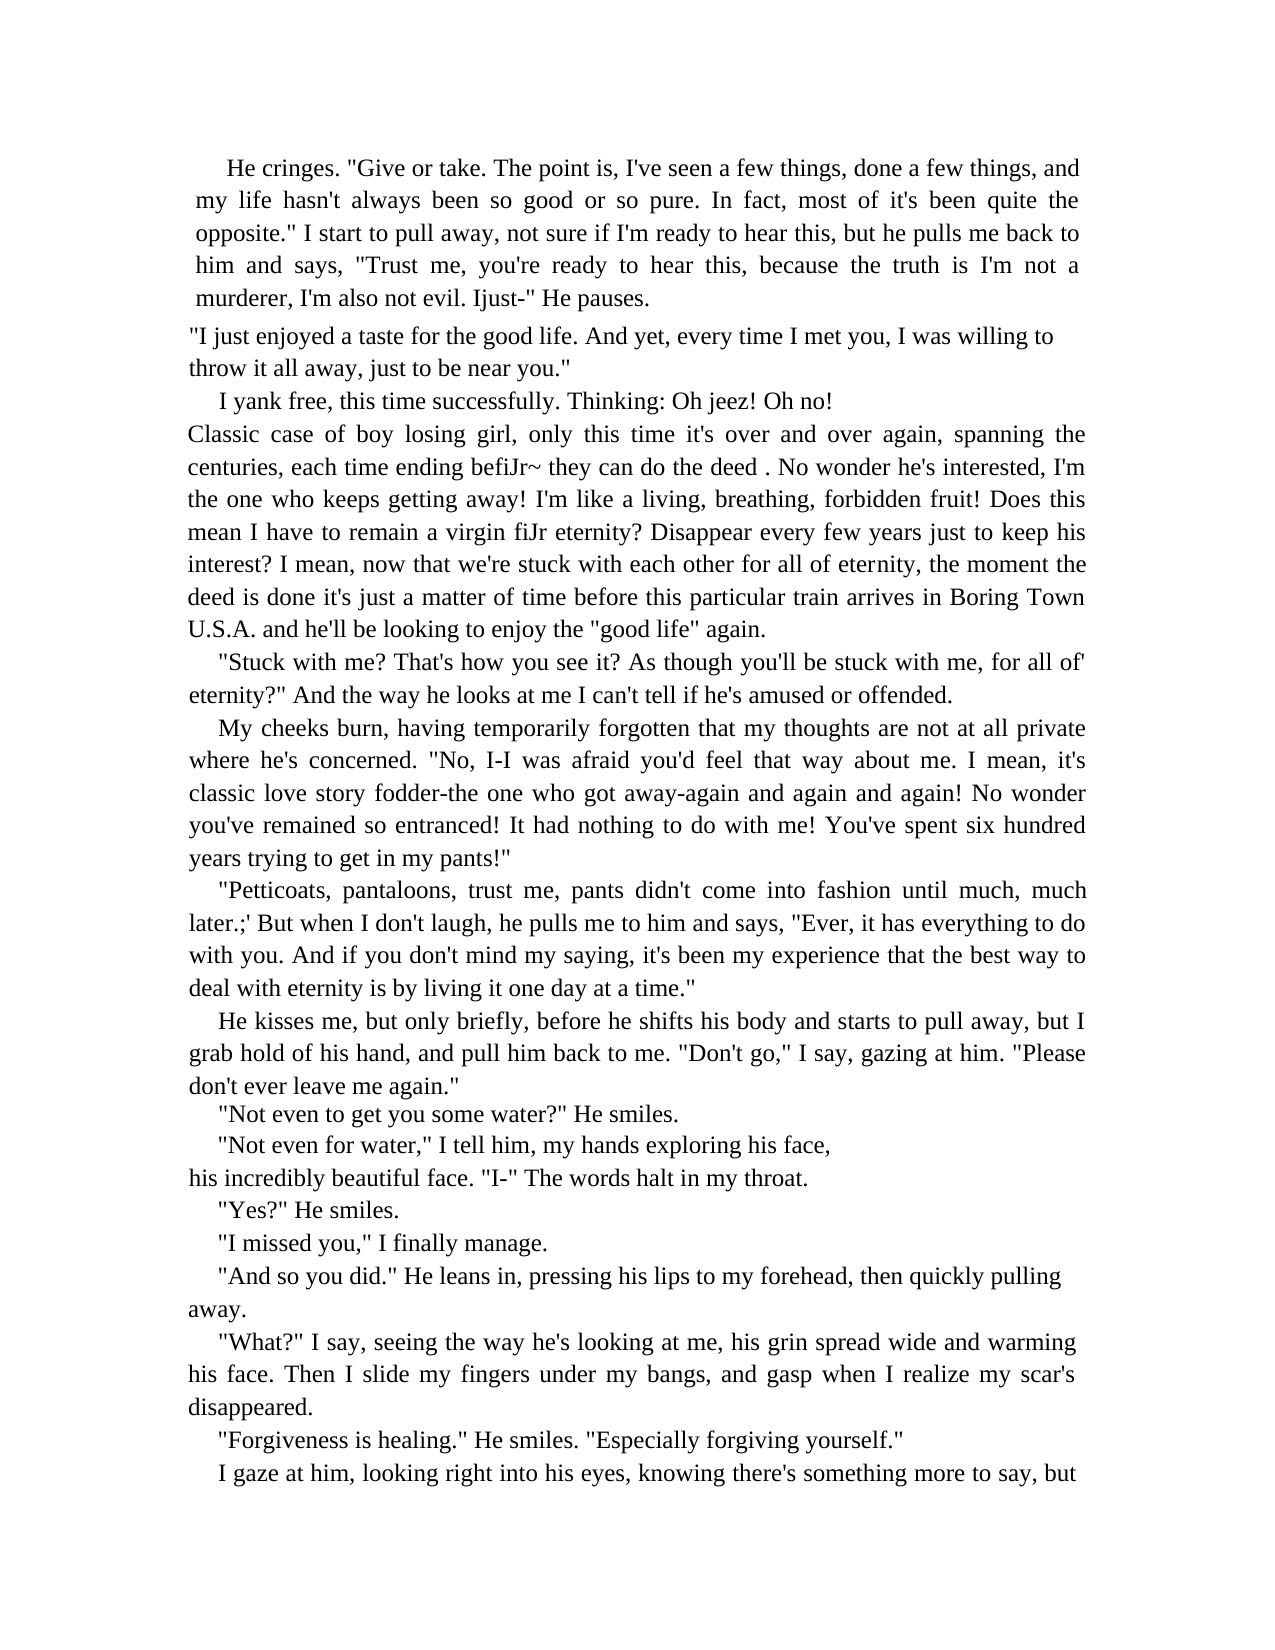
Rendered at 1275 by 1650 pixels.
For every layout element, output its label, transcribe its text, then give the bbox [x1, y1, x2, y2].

text "What?" I say, seeing the way he's looking at me, his grin spread wide and warming his face. Then I slide my fingers under my bangs, and gasp when I realize my scar's disappeared. [188, 1324, 1077, 1422]
text I yank free, this time successfully. Thinking: Oh jeez! Oh no! [218, 383, 1087, 416]
text "Yes?" He smiles. [217, 1193, 1087, 1225]
text "Forgiveness is healing." He smiles. "Especially forgiving yourself." [188, 1422, 1076, 1455]
text "Not even to get you some water?" He smiles. [218, 1103, 1087, 1127]
text My cheeks burn, having temporarily forgotten that my thoughts are not at all private where he's concerned. "No, I-I was afraid you'd feel that way about me. I mean, it's classic love story fodder-the one who got away-again and again and again! No wonder you've remained so entranced! It had nothing to do with me! You've spent six hundred years trying to get in my pants!" [188, 710, 1087, 873]
text "Stuck with me? That's how you see it? As though you'll be stuck with me, for all of' eternity?" And the way he looks at me I can't tell if he's amused or offended. [188, 645, 1087, 710]
text his incredibly beautiful face. "I-" The words halt in my throat. [188, 1160, 1087, 1193]
text "Petticoats, pantaloons, trust me, pants didn't come into fash­ion until much, much later.;' But when I don't laugh, he pulls me to him and says, "Ever, it has everything to do with you. And if you don't mind my saying, it's been my experience that the best way to deal with eternity is by living it one day at a time." [188, 873, 1087, 1003]
text "I missed you," I finally manage. [217, 1225, 1087, 1258]
text "And so you did." He leans in, pressing his lips to my fore­head, then quickly pulling away. [188, 1258, 1076, 1324]
text I gaze at him, looking right into his eyes, knowing there's something more to say, but [188, 1455, 1077, 1488]
text "I just enjoyed a taste for the good life. And yet, every time I met you, I was willing to throw it all away, just to be near you." [188, 318, 1087, 383]
text "Not even for water," I tell him, my hands exploring his face, [217, 1127, 1087, 1160]
text He kisses me, but only briefly, before he shifts his body and starts to pull away, but I grab hold of his hand, and pull him back to me. "Don't go," I say, gazing at him. "Please don't ever leave me again." [188, 1003, 1087, 1101]
text He cringes. "Give or take. The point is, I've seen a few things, done a few things, and my life hasn't always been so good or so pure. In fact, most of it's been quite the opposite." I start to pull away, not sure if I'm ready to hear this, but he pulls me back to him and says, "Trust me, you're ready to hear this, because the truth is I'm not a murderer, I'm also not evil. Ijust-" He pauses. [195, 150, 1081, 312]
text Classic case of boy losing girl, only this time it's over and over again, spanning the centuries, each time ending befiJr~ they can do the deed . No wonder he's interested, I'm the one who keeps getting away! I'm like a living, breathing, forbidden fruit! Does this mean I have to re­main a virgin fiJr eternity? Disappear every few years just to keep his interest? I mean, now that we're stuck with each other for all of eter­nity, the moment the deed is done it's just a matter of time before this particular train arrives in Boring Town U.S.A. and he'll be looking to enjoy the "good life" again. [187, 417, 1087, 644]
